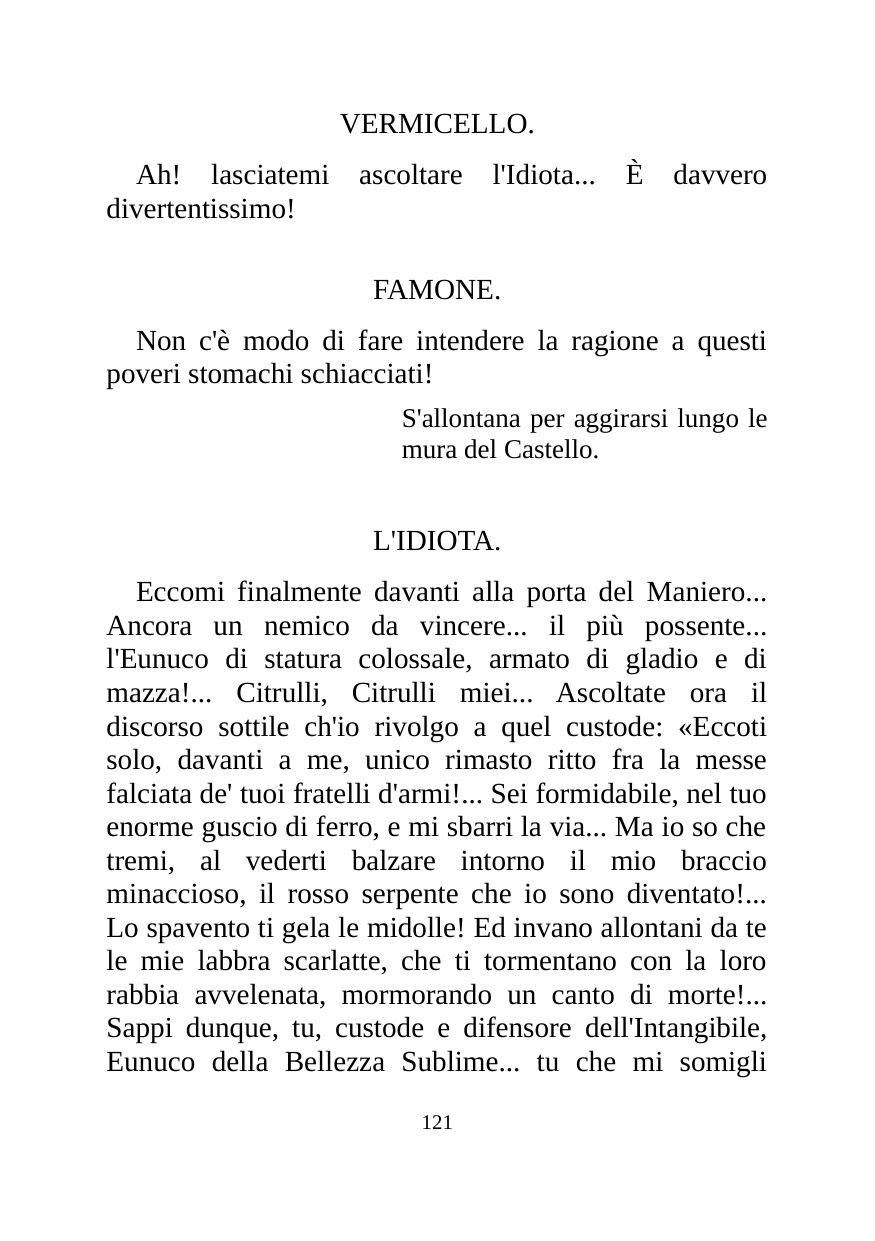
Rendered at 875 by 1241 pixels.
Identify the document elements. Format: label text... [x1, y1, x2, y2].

text S'allontana per aggirarsi lungo le mura del Castello. [402, 402, 768, 464]
text l'idiota. [106, 523, 768, 557]
text Eccomi finalmente davanti alla porta del Maniero... Ancora un nemico da vincere... il più possente... l'Eunuco di statura colossale, armato di gladio e di mazza!... Citrulli, Citrulli miei... Ascoltate ora il discorso sottile ch'io rivolgo a quel custode: «Eccoti solo, davanti a me, unico rimasto ritto fra la messe falciata de' tuoi fratelli d'armi!... Sei formidabile, nel tuo enorme guscio di ferro, e mi sbarri la via... Ma io so che tremi, al vederti balzare intorno il mio braccio minaccioso, il rosso serpente che io sono diventato!... Lo spavento ti gela le midolle! Ed invano allontani da te le mie labbra scarlatte, che ti tormentano con la loro rabbia avvelenata, mormorando un canto di morte!... Sappi dunque, tu, custode e difensore dell'Intangibile, Eunuco della Bellezza Sublime... tu che mi somigli [106, 574, 768, 1078]
text Ah! lasciatemi ascoltare l'Idiota... È davvero divertentissimo! [106, 157, 768, 224]
text VERMICELLO. [106, 106, 768, 140]
text Non c'è modo di fare intendere la ragione a questi poveri stomachi schiacciati! [106, 323, 768, 390]
text FAMONE. [106, 272, 768, 305]
